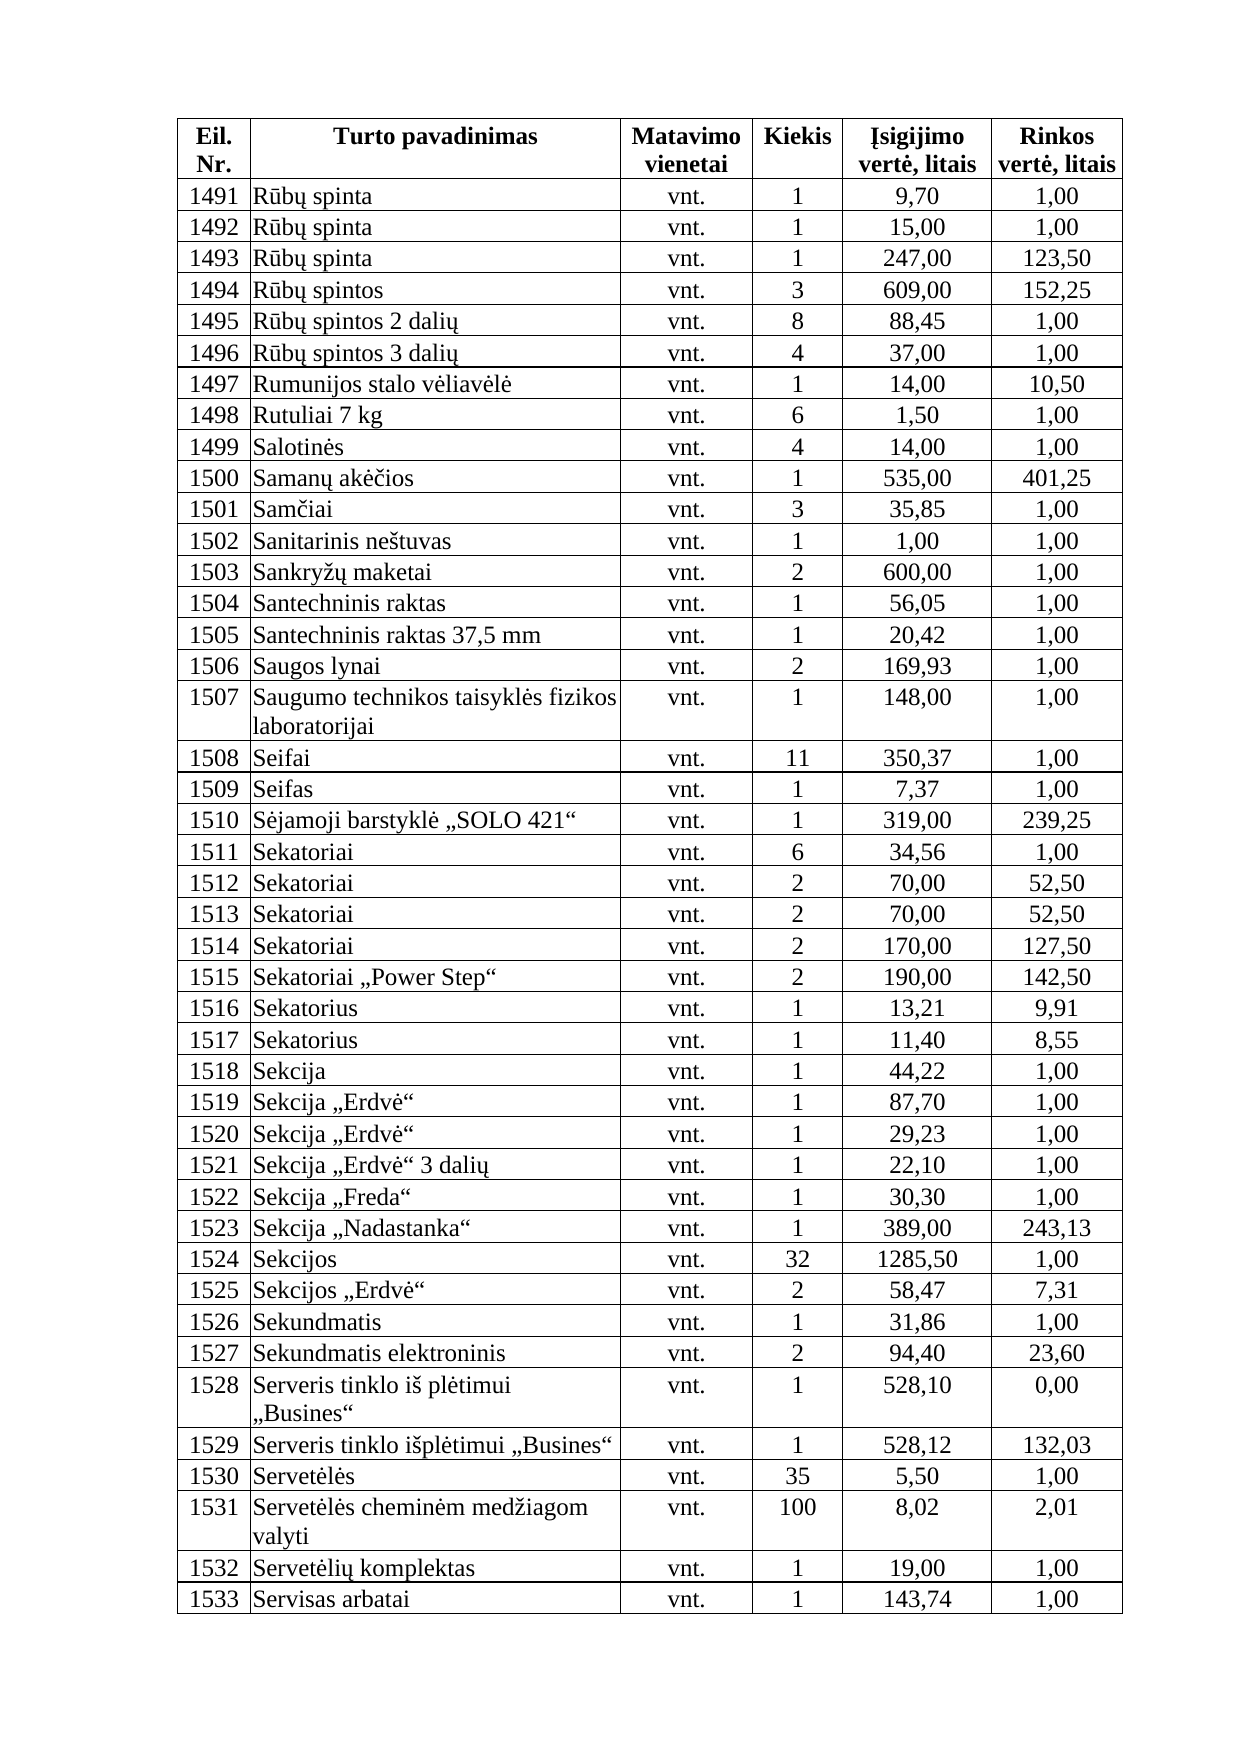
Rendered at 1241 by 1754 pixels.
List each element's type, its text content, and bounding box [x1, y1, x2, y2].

table_cell 14,00 [843, 368, 991, 398]
table_cell 6 [753, 399, 842, 429]
table_cell 1,00 [992, 556, 1122, 586]
table_cell 1,00 [992, 1551, 1122, 1581]
table_cell vnt. [621, 1583, 752, 1613]
table_cell 1510 [178, 804, 250, 834]
table_cell 1 [753, 179, 842, 209]
table_cell 1 [753, 461, 842, 492]
table_cell 1,00 [992, 681, 1122, 740]
table_cell 1526 [178, 1305, 250, 1336]
table_cell Rūbų spinta [251, 211, 620, 241]
table_cell 1,00 [992, 741, 1122, 771]
table_cell 29,23 [843, 1117, 991, 1148]
table_cell vnt. [621, 929, 752, 959]
table_cell 1 [753, 618, 842, 648]
table_cell Sekatoriai [251, 866, 620, 897]
table_cell 169,93 [843, 650, 991, 680]
table_cell vnt. [621, 1023, 752, 1053]
table_cell vnt. [621, 804, 752, 834]
table_cell 1527 [178, 1337, 250, 1367]
table_cell Sekcijos „Erdvė“ [251, 1274, 620, 1304]
table_cell Sekcijos [251, 1243, 620, 1273]
table_cell Samanų akėčios [251, 461, 620, 492]
table_header Eil. Nr. [178, 119, 250, 178]
table_cell 1492 [178, 211, 250, 241]
table_cell vnt. [621, 741, 752, 771]
table_cell 1521 [178, 1149, 250, 1179]
table_cell 1504 [178, 587, 250, 617]
table_cell 127,50 [992, 929, 1122, 959]
table_cell 600,00 [843, 556, 991, 586]
table_cell Sekcija „Erdvė“ [251, 1117, 620, 1148]
table_cell Servetėlių komplektas [251, 1551, 620, 1581]
table_cell vnt. [621, 430, 752, 460]
table_cell 239,25 [992, 804, 1122, 834]
table_cell vnt. [621, 587, 752, 617]
table_cell Servetėlės [251, 1460, 620, 1490]
table_cell 2 [753, 1274, 842, 1304]
table_cell 143,74 [843, 1583, 991, 1613]
table_cell vnt. [621, 1055, 752, 1085]
table_cell vnt. [621, 305, 752, 335]
table_cell 1 [753, 1583, 842, 1613]
table_header Matavimo vienetai [621, 119, 752, 178]
table_cell 1,00 [992, 650, 1122, 680]
table_cell 123,50 [992, 242, 1122, 272]
table_cell 1,00 [992, 179, 1122, 209]
table_cell 1498 [178, 399, 250, 429]
table_cell vnt. [621, 1305, 752, 1336]
table_cell Santechninis raktas [251, 587, 620, 617]
table_cell 1517 [178, 1023, 250, 1053]
table_cell Sanitarinis neštuvas [251, 524, 620, 554]
table_cell 1,00 [992, 1117, 1122, 1148]
table_cell 14,00 [843, 430, 991, 460]
table_cell 35 [753, 1460, 842, 1490]
table_cell 535,00 [843, 461, 991, 492]
table_cell vnt. [621, 1491, 752, 1550]
table_cell 5,50 [843, 1460, 991, 1490]
table_cell vnt. [621, 650, 752, 680]
table_cell 1,00 [992, 587, 1122, 617]
table_cell 1 [753, 211, 842, 241]
table_cell 94,40 [843, 1337, 991, 1367]
table_cell Sekcija „Erdvė“ 3 dalių [251, 1149, 620, 1179]
table_cell vnt. [621, 399, 752, 429]
table_cell 1285,50 [843, 1243, 991, 1273]
table_header Kiekis [753, 119, 842, 178]
table_cell 11,40 [843, 1023, 991, 1053]
table_cell Saugos lynai [251, 650, 620, 680]
table_cell 1 [753, 681, 842, 740]
table_cell 1 [753, 524, 842, 554]
table_cell 1,00 [992, 1305, 1122, 1336]
table_cell 528,10 [843, 1368, 991, 1427]
table_cell vnt. [621, 866, 752, 897]
table_cell 7,37 [843, 773, 991, 803]
table_cell 22,10 [843, 1149, 991, 1179]
table_cell 1,00 [992, 835, 1122, 865]
table_cell 1 [753, 992, 842, 1022]
table_cell 1,00 [992, 1460, 1122, 1490]
table_cell 350,37 [843, 741, 991, 771]
table_cell Sekcija „Freda“ [251, 1180, 620, 1210]
table_cell Sekcija „Nadastanka“ [251, 1211, 620, 1242]
table_cell 1513 [178, 898, 250, 928]
table_cell vnt. [621, 992, 752, 1022]
table_cell Salotinės [251, 430, 620, 460]
table_cell vnt. [621, 1086, 752, 1116]
table_cell 56,05 [843, 587, 991, 617]
table_cell vnt. [621, 1428, 752, 1458]
table_cell 1,00 [992, 618, 1122, 648]
table_cell 2 [753, 1337, 842, 1367]
table_cell 190,00 [843, 961, 991, 991]
table_cell 170,00 [843, 929, 991, 959]
table_cell Sekatorius [251, 992, 620, 1022]
table_cell 9,91 [992, 992, 1122, 1022]
table_cell 1 [753, 1551, 842, 1581]
table_cell 1496 [178, 336, 250, 366]
table_cell vnt. [621, 773, 752, 803]
table_cell 1,00 [843, 524, 991, 554]
table_cell 11 [753, 741, 842, 771]
table_cell 1 [753, 1149, 842, 1179]
table_cell Rutuliai 7 kg [251, 399, 620, 429]
table_cell 58,47 [843, 1274, 991, 1304]
table_cell 8,55 [992, 1023, 1122, 1053]
table_cell 4 [753, 336, 842, 366]
table_cell 13,21 [843, 992, 991, 1022]
table_cell 1512 [178, 866, 250, 897]
table_cell 1524 [178, 1243, 250, 1273]
table_cell 1 [753, 368, 842, 398]
table_cell vnt. [621, 211, 752, 241]
table_cell vnt. [621, 179, 752, 209]
table_cell 1530 [178, 1460, 250, 1490]
table_cell 132,03 [992, 1428, 1122, 1458]
table_cell 1506 [178, 650, 250, 680]
table_cell 35,85 [843, 493, 991, 523]
table_cell vnt. [621, 1117, 752, 1148]
table_cell 1,00 [992, 524, 1122, 554]
table_cell 1525 [178, 1274, 250, 1304]
table_cell 1507 [178, 681, 250, 740]
table_cell 1493 [178, 242, 250, 272]
table_cell 1495 [178, 305, 250, 335]
table_cell 1511 [178, 835, 250, 865]
table_header Rinkos vertė, litais [992, 119, 1122, 178]
table_cell 1500 [178, 461, 250, 492]
table_cell 1509 [178, 773, 250, 803]
table_cell vnt. [621, 1274, 752, 1304]
table_cell 1 [753, 242, 842, 272]
table_cell 8,02 [843, 1491, 991, 1550]
table_cell vnt. [621, 1368, 752, 1427]
table_cell 1 [753, 1180, 842, 1210]
table_cell 1508 [178, 741, 250, 771]
table_cell 19,00 [843, 1551, 991, 1581]
table_cell 319,00 [843, 804, 991, 834]
table_cell 401,25 [992, 461, 1122, 492]
table_cell 1522 [178, 1180, 250, 1210]
table_cell vnt. [621, 336, 752, 366]
table_cell 2 [753, 898, 842, 928]
table_cell Serveris tinklo išplėtimui „Busines“ [251, 1428, 620, 1458]
table_cell Sekundmatis elektroninis [251, 1337, 620, 1367]
table_header Įsigijimo vertė, litais [843, 119, 991, 178]
table_cell Rūbų spinta [251, 179, 620, 209]
table_cell 1 [753, 1428, 842, 1458]
table_cell 1,00 [992, 1086, 1122, 1116]
table_cell vnt. [621, 618, 752, 648]
table_cell Rumunijos stalo vėliavėlė [251, 368, 620, 398]
table_cell 6 [753, 835, 842, 865]
table_cell 1519 [178, 1086, 250, 1116]
table_cell 1499 [178, 430, 250, 460]
table_cell Rūbų spintos 3 dalių [251, 336, 620, 366]
table_cell 1529 [178, 1428, 250, 1458]
table_cell 30,30 [843, 1180, 991, 1210]
table_cell Servisas arbatai [251, 1583, 620, 1613]
table_cell 1 [753, 1117, 842, 1148]
table_cell 1 [753, 587, 842, 617]
table_cell 34,56 [843, 835, 991, 865]
table_cell vnt. [621, 898, 752, 928]
table_cell 1 [753, 1086, 842, 1116]
table_cell 44,22 [843, 1055, 991, 1085]
table_cell 7,31 [992, 1274, 1122, 1304]
table_cell 1491 [178, 179, 250, 209]
table_cell Sekatoriai [251, 835, 620, 865]
table_cell 1,00 [992, 1180, 1122, 1210]
table_cell 15,00 [843, 211, 991, 241]
table_cell 2 [753, 866, 842, 897]
table_cell Sankryžų maketai [251, 556, 620, 586]
table_cell 1533 [178, 1583, 250, 1613]
table_cell vnt. [621, 556, 752, 586]
table_cell 8 [753, 305, 842, 335]
table_cell 1531 [178, 1491, 250, 1550]
table_cell 3 [753, 273, 842, 304]
table_cell 1532 [178, 1551, 250, 1581]
table_cell 1516 [178, 992, 250, 1022]
table_cell 1514 [178, 929, 250, 959]
table_cell 1,00 [992, 336, 1122, 366]
table_cell 52,50 [992, 898, 1122, 928]
table_cell vnt. [621, 835, 752, 865]
table_cell 2 [753, 961, 842, 991]
table_cell 148,00 [843, 681, 991, 740]
table_cell 609,00 [843, 273, 991, 304]
table_cell 1497 [178, 368, 250, 398]
table_cell 1494 [178, 273, 250, 304]
table_cell Sekatoriai [251, 929, 620, 959]
table_cell 1,00 [992, 1243, 1122, 1273]
table_cell 2 [753, 650, 842, 680]
table_cell Samčiai [251, 493, 620, 523]
table_cell 70,00 [843, 898, 991, 928]
table_cell 389,00 [843, 1211, 991, 1242]
table_cell 1503 [178, 556, 250, 586]
table_cell vnt. [621, 1551, 752, 1581]
table_cell 88,45 [843, 305, 991, 335]
table_cell Sekatorius [251, 1023, 620, 1053]
table_cell vnt. [621, 1460, 752, 1490]
table_cell Servetėlės cheminėm medžiagom valyti [251, 1491, 620, 1550]
table_cell Sekundmatis [251, 1305, 620, 1336]
table_cell vnt. [621, 1180, 752, 1210]
table_cell vnt. [621, 1243, 752, 1273]
table_cell Rūbų spinta [251, 242, 620, 272]
table_cell 1501 [178, 493, 250, 523]
table_cell Sekcija [251, 1055, 620, 1085]
table_cell 1 [753, 773, 842, 803]
table_cell 20,42 [843, 618, 991, 648]
table_cell 23,60 [992, 1337, 1122, 1367]
table_cell 1 [753, 1305, 842, 1336]
table_cell 1 [753, 804, 842, 834]
table_cell vnt. [621, 273, 752, 304]
table_cell 1 [753, 1368, 842, 1427]
table_cell vnt. [621, 1211, 752, 1242]
table_cell vnt. [621, 1337, 752, 1367]
table_cell 1,00 [992, 1055, 1122, 1085]
table_cell Sekatoriai [251, 898, 620, 928]
table_cell vnt. [621, 1149, 752, 1179]
table_cell 1515 [178, 961, 250, 991]
table_cell vnt. [621, 368, 752, 398]
table_cell 100 [753, 1491, 842, 1550]
table_cell vnt. [621, 681, 752, 740]
table_cell 3 [753, 493, 842, 523]
table_cell Seifas [251, 773, 620, 803]
table_cell vnt. [621, 461, 752, 492]
table_cell 31,86 [843, 1305, 991, 1336]
table_cell 0,00 [992, 1368, 1122, 1427]
table_cell 152,25 [992, 273, 1122, 304]
table_cell 70,00 [843, 866, 991, 897]
table_cell Rūbų spintos [251, 273, 620, 304]
table_cell 1,00 [992, 493, 1122, 523]
table_cell vnt. [621, 493, 752, 523]
table_cell 1520 [178, 1117, 250, 1148]
table_cell 1 [753, 1055, 842, 1085]
table_cell 142,50 [992, 961, 1122, 991]
table_cell 243,13 [992, 1211, 1122, 1242]
table_cell Santechninis raktas 37,5 mm [251, 618, 620, 648]
table_cell 9,70 [843, 179, 991, 209]
table_cell 10,50 [992, 368, 1122, 398]
table_cell 247,00 [843, 242, 991, 272]
table_cell 1 [753, 1023, 842, 1053]
table_cell 1,00 [992, 211, 1122, 241]
table_cell Seifai [251, 741, 620, 771]
table_cell Sekcija „Erdvė“ [251, 1086, 620, 1116]
table_cell 1502 [178, 524, 250, 554]
table_cell 1,00 [992, 1149, 1122, 1179]
table_cell 1,00 [992, 399, 1122, 429]
table_cell 1505 [178, 618, 250, 648]
table_cell 32 [753, 1243, 842, 1273]
table_cell Sekatoriai „Power Step“ [251, 961, 620, 991]
table_cell 52,50 [992, 866, 1122, 897]
table_cell Saugumo technikos taisyklės fizikos laboratorijai [251, 681, 620, 740]
table_cell 2 [753, 929, 842, 959]
table_cell 1,00 [992, 305, 1122, 335]
table_cell 1,00 [992, 1583, 1122, 1613]
table_cell 1,00 [992, 430, 1122, 460]
table_cell 37,00 [843, 336, 991, 366]
table_cell 1,00 [992, 773, 1122, 803]
table_cell vnt. [621, 242, 752, 272]
table_cell Sėjamoji barstyklė „SOLO 421“ [251, 804, 620, 834]
table_cell Rūbų spintos 2 dalių [251, 305, 620, 335]
table_cell 528,12 [843, 1428, 991, 1458]
table_cell 1518 [178, 1055, 250, 1085]
table_cell 1523 [178, 1211, 250, 1242]
table_cell Serveris tinklo iš plėtimui „Busines“ [251, 1368, 620, 1427]
table_cell vnt. [621, 961, 752, 991]
table_cell 87,70 [843, 1086, 991, 1116]
table_cell 1 [753, 1211, 842, 1242]
table_cell vnt. [621, 524, 752, 554]
table_cell 1528 [178, 1368, 250, 1427]
table_cell 1,50 [843, 399, 991, 429]
table_cell 4 [753, 430, 842, 460]
table_cell 2 [753, 556, 842, 586]
table_cell 2,01 [992, 1491, 1122, 1550]
table_header Turto pavadinimas [251, 119, 620, 178]
